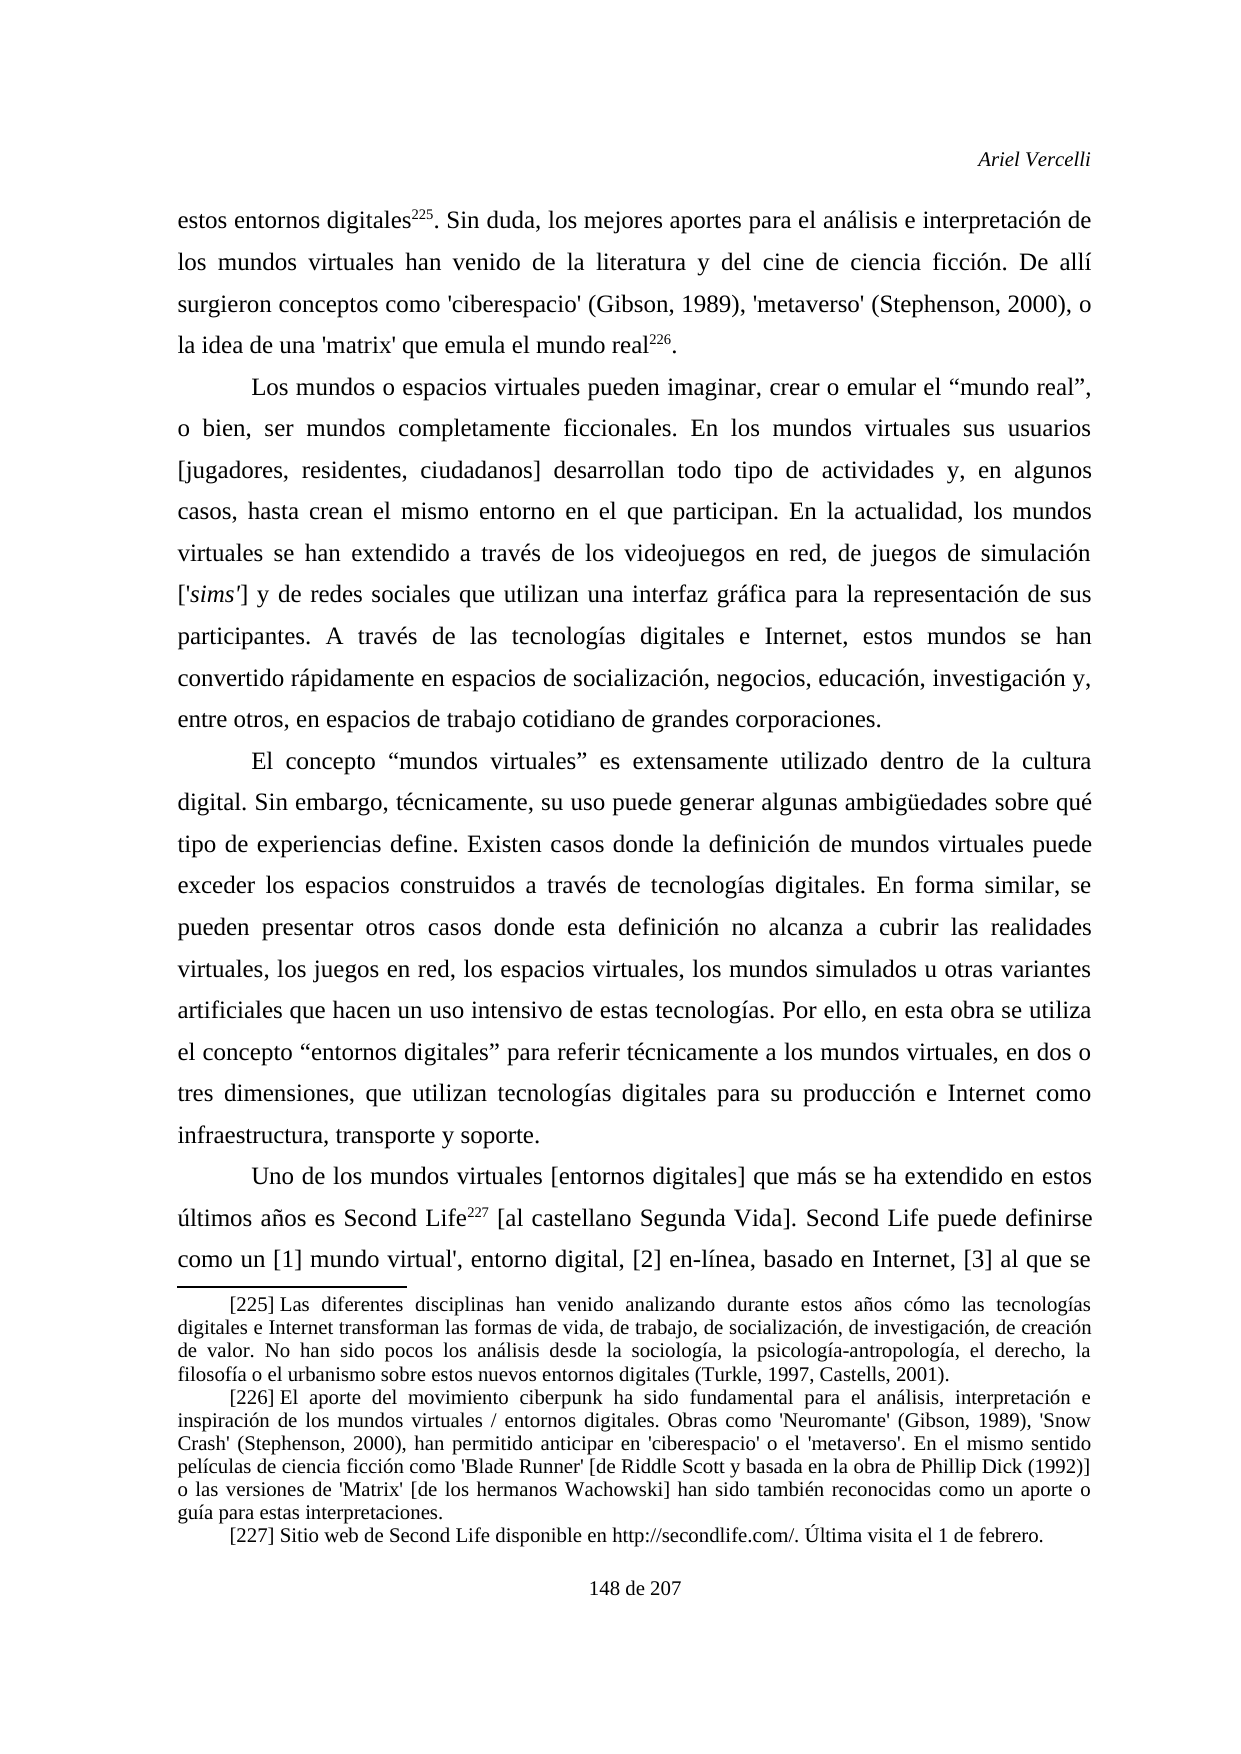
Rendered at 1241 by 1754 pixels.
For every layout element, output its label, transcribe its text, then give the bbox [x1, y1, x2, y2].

text El concepto “mundos virtuales” es extensamente utilizado dentro de la cultura digital. Sin embargo, técnicamente, su uso puede generar algunas ambigüedades sobre qué tipo de experiencias define. Existen casos donde la definición de mundos virtuales puede exceder los espacios construidos a través de tecnologías digitales. En forma similar, se pueden presentar otros casos donde esta definición no alcanza a cubrir las realidades virtuales, los juegos en red, los espacios virtuales, los mundos simulados u otras variantes artificiales que hacen un uso intensivo de estas tecnologías. Por ello, en esta obra se utiliza el concepto “entornos digitales” para referir técnicamente a los mundos virtuales, en dos o tres dimensiones, que utilizan tecnologías digitales para su producción e Internet como infraestructura, transporte y soporte. [177, 747, 1093, 1149]
text El aporte del movimiento ciberpunk ha sido fundamental para el análisis, interpretación e inspiración de los mundos virtuales / entornos digitales. Obras como 'Neuromante' (Gibson, 1989), 'Snow Crash' (Stephenson, 2000), han permitido anticipar en 'ciberespacio' o el 'metaverso'. En el mismo sentido películas de ciencia ficción como 'Blade Runner' [de Riddle Scott y basada en la obra de Phillip Dick (1992)] o las versiones de 'Matrix' [de los hermanos Wachowski] han sido también reconocidas como un aporte o guía para estas interpretaciones. [177, 1386, 1093, 1524]
text Los mundos o espacios virtuales pueden imaginar, crear o emular el “mundo real”, o bien, ser mundos completamente ficcionales. En los mundos virtuales sus usuarios [jugadores, residentes, ciudadanos] desarrollan todo tipo de actividades y, en algunos casos, hasta crean el mismo entorno en el que participan. En la actualidad, los mundos virtuales se han extendido a través de los videojuegos en red, de juegos de simulación ['sims'] y de redes sociales que utilizan una interfaz gráfica para la representación de sus participantes. A través de las tecnologías digitales e Internet, estos mundos se han convertido rápidamente en espacios de socialización, negocios, educación, investigación y, entre otros, en espacios de trabajo cotidiano de grandes corporaciones. [177, 373, 1093, 733]
text estos entornos digitales. Sin duda, los mejores aportes para el análisis e interpretación de los mundos virtuales han venido de la literatura y del cine de ciencia ficción. De allí surgieron conceptos como 'ciberespacio' (Gibson, 1989), 'metaverso' (Stephenson, 2000), o la idea de una 'matrix' que emula el mundo real. [177, 207, 1093, 359]
text Uno de los mundos virtuales [entornos digitales] que más se ha extendido en estos últimos años es Second Life [al castellano Segunda Vida]. Second Life puede definirse como un [1] mundo virtual', entorno digital, [2] en-línea, basado en Internet, [3] al que se [177, 1162, 1093, 1273]
text Las diferentes disciplinas han venido analizando durante estos años cómo las tecnologías digitales e Internet transforman las formas de vida, de trabajo, de socialización, de investigación, de creación de valor. No han sido pocos los análisis desde la sociología, la psicología-antropología, el derecho, la filosofía o el urbanismo sobre estos nuevos entornos digitales (Turkle, 1997, Castells, 2001). [177, 1293, 1093, 1386]
text Sitio web de Second Life disponible en http://secondlife.com/. Última visita el 1 de febrero. [177, 1524, 1093, 1547]
